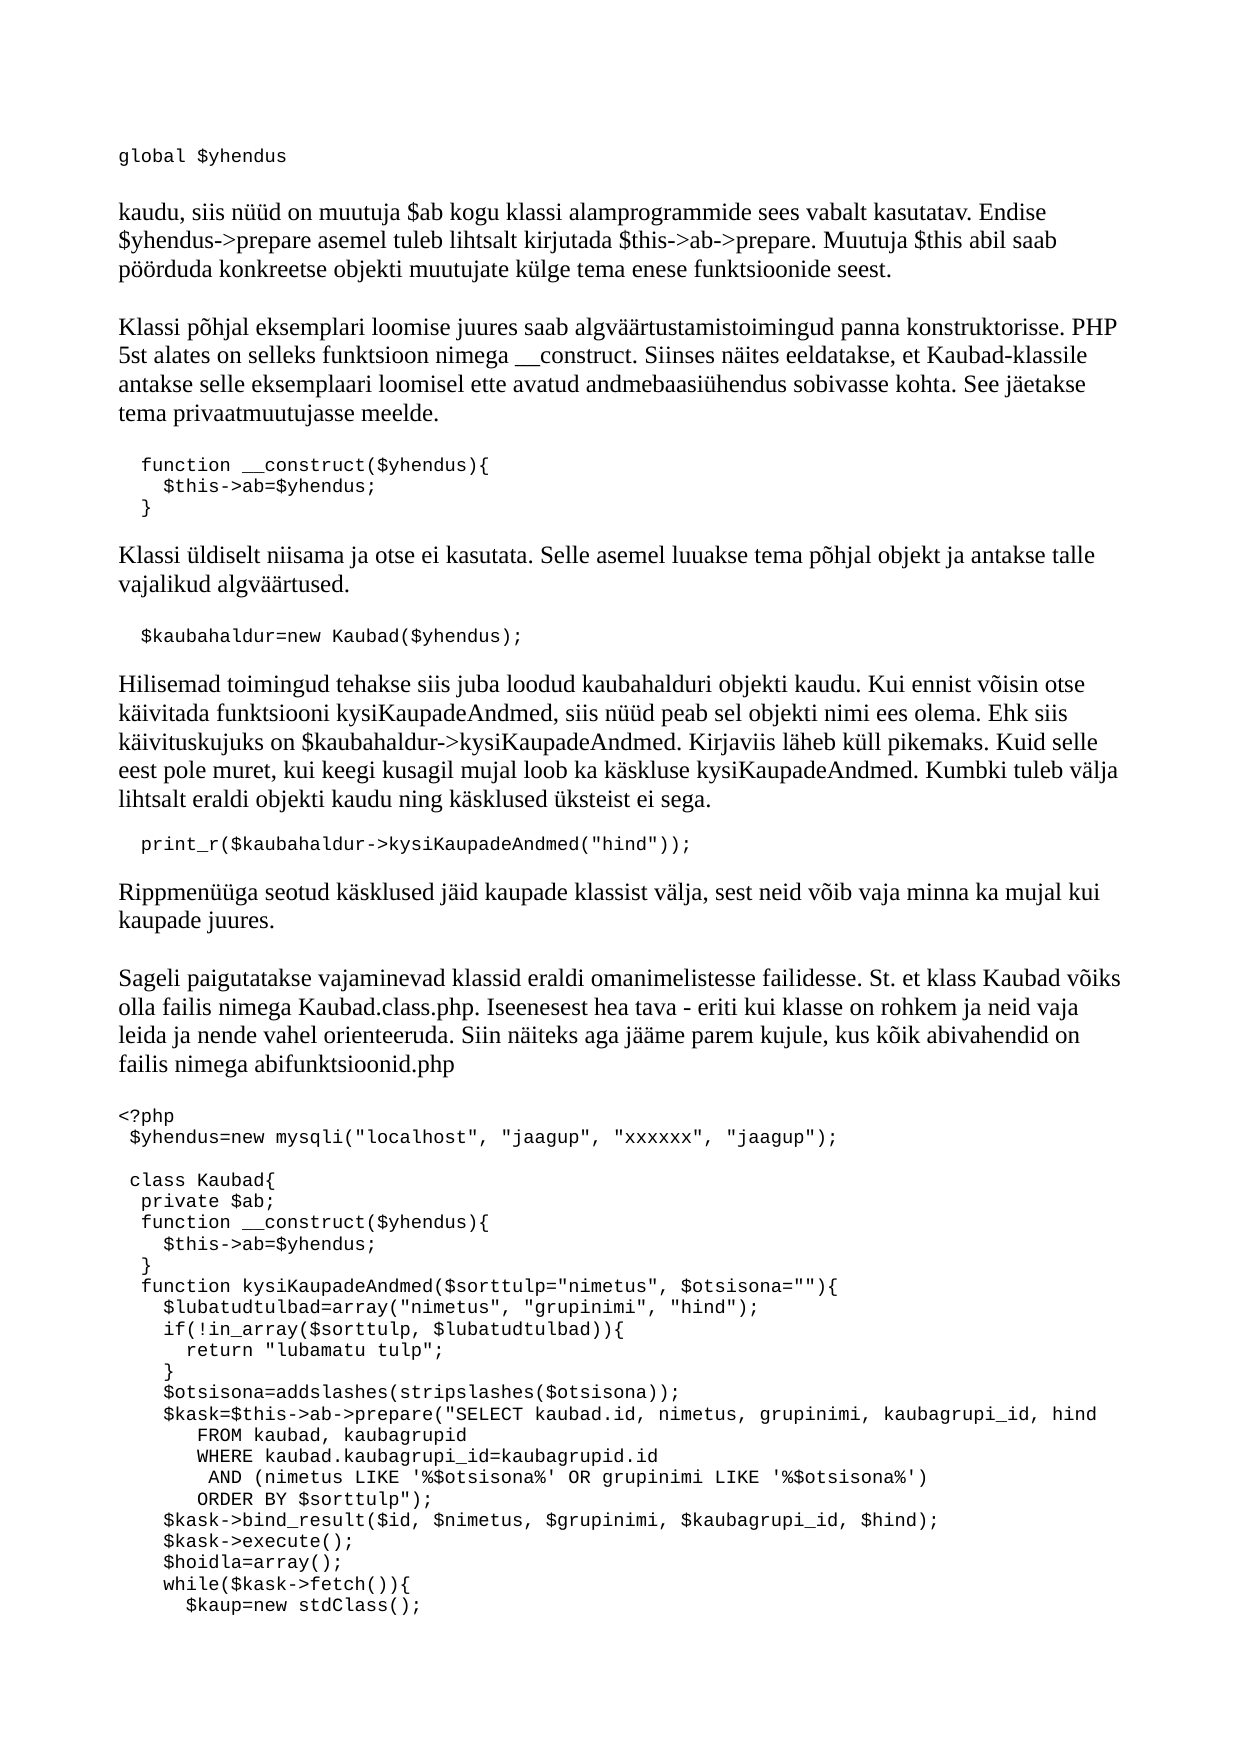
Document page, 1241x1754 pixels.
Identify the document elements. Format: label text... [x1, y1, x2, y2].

text print_r($kaubahaldur->kysiKaupadeAndmed("hind")); [118, 834, 1122, 856]
text Klassi põhjal eksemplari loomise juures saab algväärtustamistoimingud panna konstruktorisse. PHP 5st alates on selleks funktsioon nimega __construct. Siinses näites eeldatakse, et Kaubad-klassile antakse selle eksemplaari loomisel ette avatud andmebaasiühendus sobivasse kohta. See jäetakse tema privaatmuutujasse meelde. [118, 312, 1122, 427]
text while($kask->fetch()){ [118, 1574, 1122, 1596]
text Klassi üldiselt niisama ja otse ei kasutata. Selle asemel luuakse tema põhjal objekt ja antakse talle vajalikud algväärtused. [118, 541, 1122, 598]
text } [118, 1362, 1122, 1383]
text $yhendus=new mysqli("localhost", "jaagup", "xxxxxx", "jaagup"); [118, 1128, 1122, 1149]
text ORDER BY $sorttulp"); [118, 1489, 1122, 1511]
text Rippmenüüga seotud käsklused jäid kaupade klassist välja, sest neid võib vaja minna ka mujal kui kaupade juures. [118, 877, 1122, 934]
text <?php [118, 1107, 1122, 1128]
text $kask->bind_result($id, $nimetus, $grupinimi, $kaubagrupi_id, $hind); [118, 1511, 1122, 1532]
text global $yhendus [118, 147, 1122, 168]
text $hoidla=array(); [118, 1553, 1122, 1574]
text function kysiKaupadeAndmed($sorttulp="nimetus", $otsisona=""){ [118, 1277, 1122, 1298]
text $kask=$this->ab->prepare("SELECT kaubad.id, nimetus, grupinimi, kaubagrupi_id, hind [118, 1404, 1122, 1426]
text private $ab; [118, 1192, 1122, 1213]
text $this->ab=$yhendus; [118, 1234, 1122, 1256]
text AND (nimetus LIKE '%$otsisona%' OR grupinimi LIKE '%$otsisona%') [118, 1468, 1122, 1489]
text FROM kaubad, kaubagrupid [118, 1426, 1122, 1447]
text WHERE kaubad.kaubagrupi_id=kaubagrupid.id [118, 1447, 1122, 1468]
text $this->ab=$yhendus; [118, 477, 1122, 498]
text return "lubamatu tulp"; [118, 1341, 1122, 1362]
text $lubatudtulbad=array("nimetus", "grupinimi", "hind"); [118, 1298, 1122, 1319]
text } [118, 498, 1122, 519]
text class Kaubad{ [118, 1171, 1122, 1192]
text kaudu, siis nüüd on muutuja $ab kogu klassi alamprogrammide sees vabalt kasutatav. Endise $yhendus->prepare asemel tuleb lihtsalt kirjutada $this->ab->prepare. Muutuja $this abil saab pöörduda konkreetse objekti muutujate külge tema enese funktsioonide seest. [118, 197, 1122, 283]
text function __construct($yhendus){ [118, 456, 1122, 477]
text function __construct($yhendus){ [118, 1213, 1122, 1234]
text $kaubahaldur=new Kaubad($yhendus); [118, 627, 1122, 648]
text Hilisemad toimingud tehakse siis juba loodud kaubahalduri objekti kaudu. Kui ennist võisin otse käivitada funktsiooni kysiKaupadeAndmed, siis nüüd peab sel objekti nimi ees olema. Ehk siis käivituskujuks on $kaubahaldur->kysiKaupadeAndmed. Kirjaviis läheb küll pikemaks. Kuid selle eest pole muret, kui keegi kusagil mujal loob ka käskluse kysiKaupadeAndmed. Kumbki tuleb välja lihtsalt eraldi objekti kaudu ning käsklused üksteist ei sega. [118, 669, 1122, 813]
text $otsisona=addslashes(stripslashes($otsisona)); [118, 1383, 1122, 1404]
text $kask->execute(); [118, 1532, 1122, 1553]
text } [118, 1256, 1122, 1277]
text if(!in_array($sorttulp, $lubatudtulbad)){ [118, 1319, 1122, 1341]
text $kaup=new stdClass(); [118, 1596, 1122, 1617]
text Sageli paigutatakse vajaminevad klassid eraldi omanimelistesse failidesse. St. et klass Kaubad võiks olla failis nimega Kaubad.class.php. Iseenesest hea tava - eriti kui klasse on rohkem ja neid vaja leida ja nende vahel orienteeruda. Siin näiteks aga jääme parem kujule, kus kõik abivahendid on failis nimega abifunktsioonid.php [118, 963, 1122, 1078]
